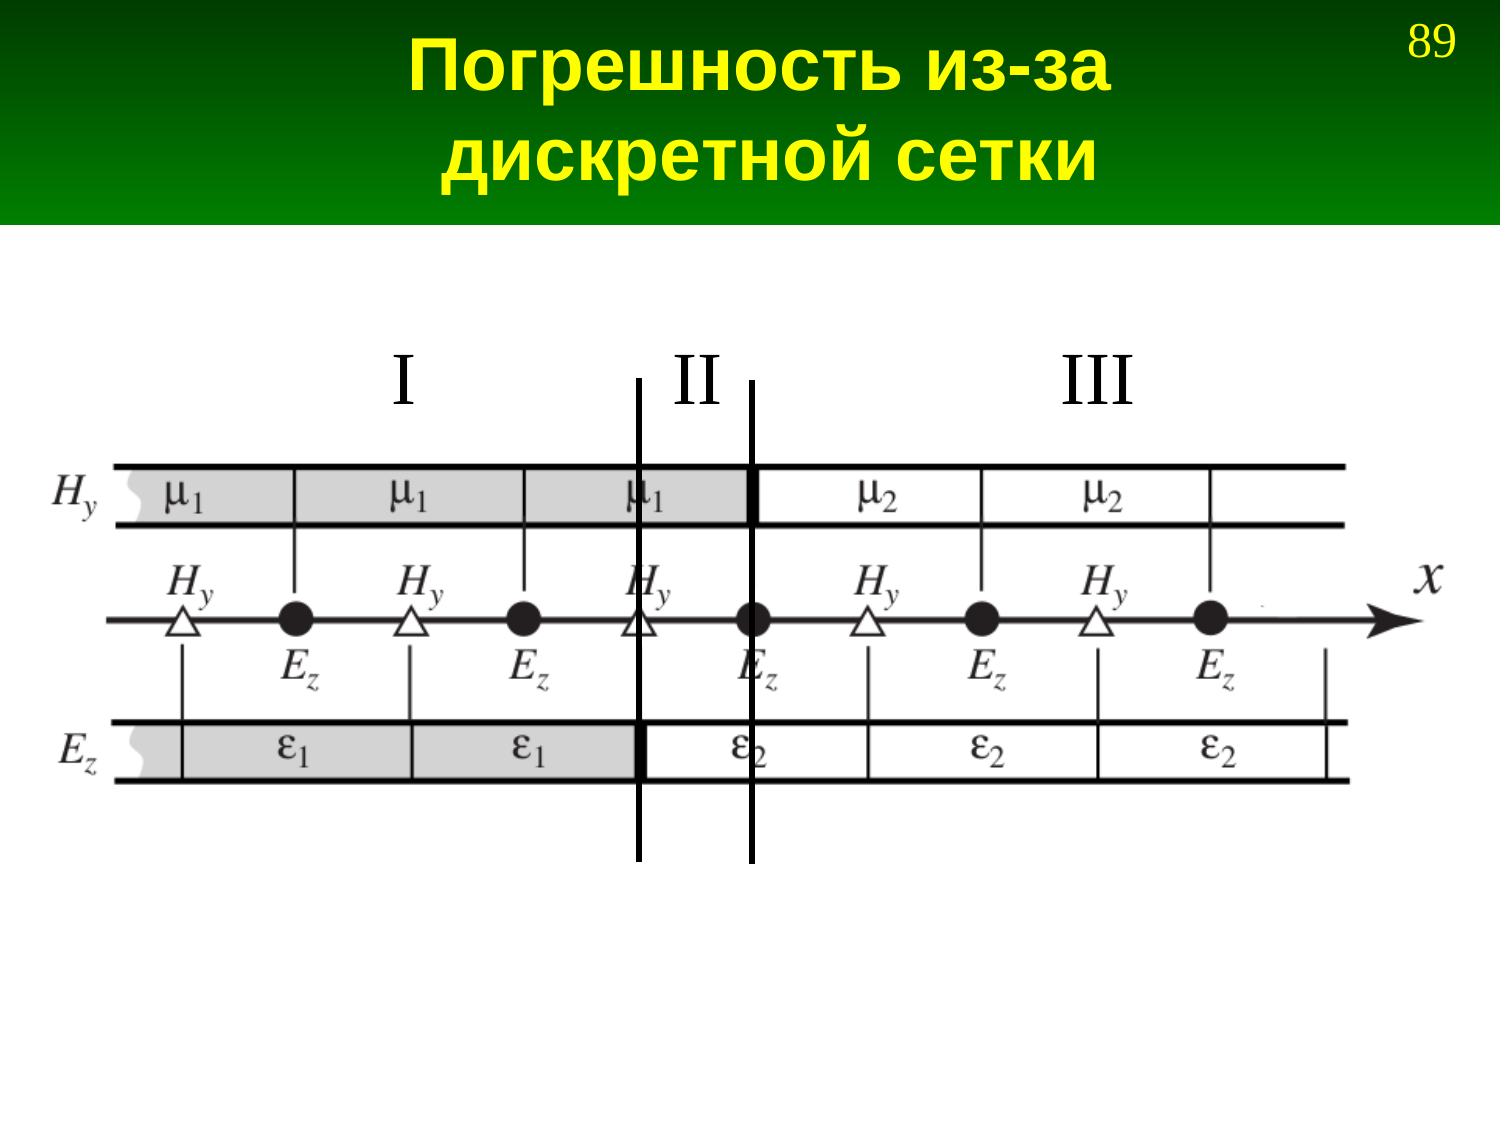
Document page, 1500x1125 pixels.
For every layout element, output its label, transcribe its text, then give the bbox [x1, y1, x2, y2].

picture [755, 436, 1465, 802]
picture [642, 436, 749, 802]
text_box II [657, 321, 738, 427]
text_box III [1045, 321, 1151, 427]
title Погрешность из-за дискретной сетки [100, 7, 1441, 204]
picture [35, 436, 636, 802]
text_box I [376, 321, 432, 427]
